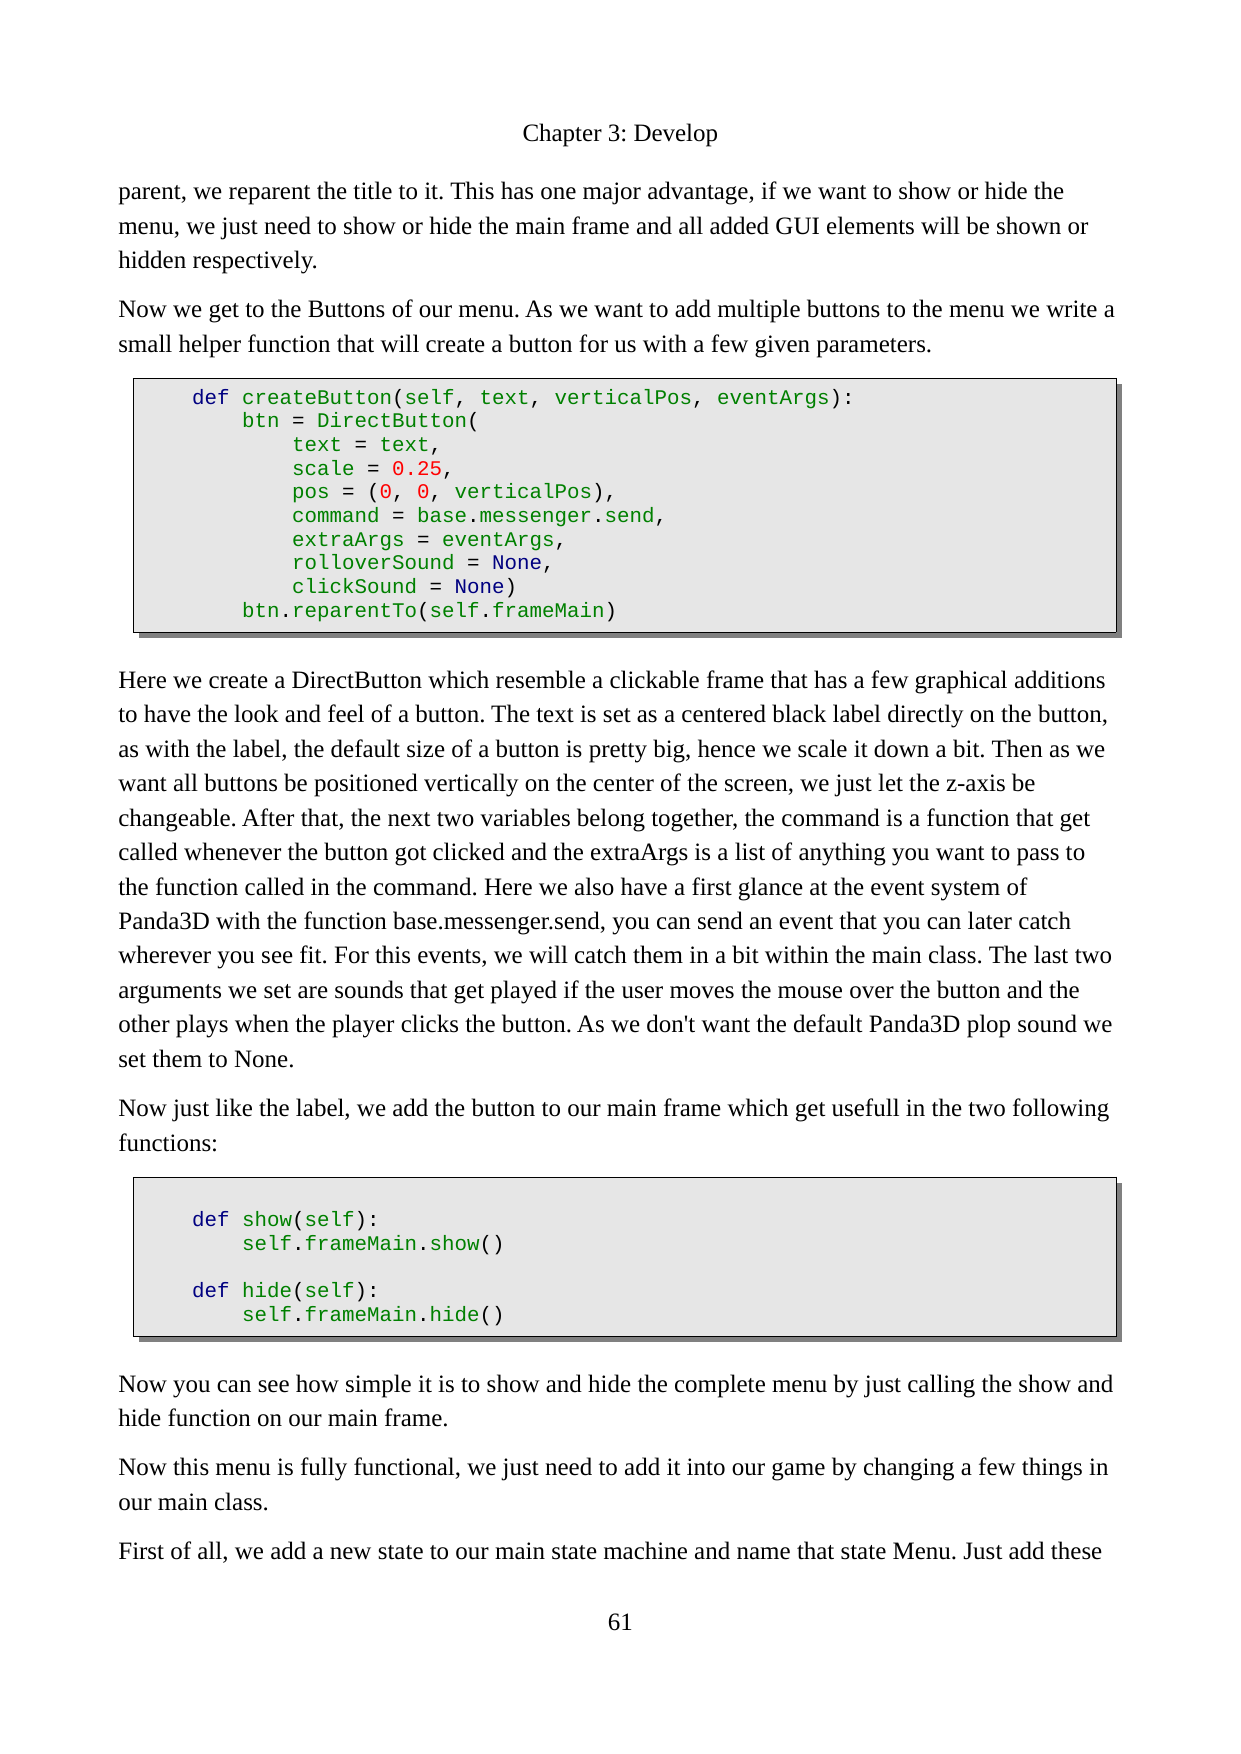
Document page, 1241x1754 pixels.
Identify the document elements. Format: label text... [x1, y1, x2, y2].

text rolloverSound = None, [134, 543, 1116, 567]
text First of all, we add a new state to our main state machine and name that state Menu. Just add these [118, 1536, 1122, 1565]
text def createButton(self, text, verticalPos, eventArgs): [134, 379, 1116, 402]
text Now you can see how simple it is to show and hide the complete menu by just calling the show and hide function on our main frame. [118, 1369, 1122, 1432]
text command = base.messenger.send, [134, 496, 1116, 520]
text Now just like the label, we add the button to our main frame which get usefull in the two following functions: [118, 1093, 1122, 1156]
text Here we create a DirectButton which resemble a clickable frame that has a few graphical additions to have the look and feel of a button. The text is set as a centered black label directly on the button, as with the label, the default size of a button is pretty big, hence we scale it down a bit. Then as we want all buttons be positioned vertically on the center of the screen, we just let the z-axis be changeable. After that, the next two variables belong together, the command is a function that get called whenever the button got clicked and the extraArgs is a list of anything you want to pass to the function called in the command. Here we also have a first glance at the event system of Panda3D with the function base.messenger.send, you can send an event that you can later catch wherever you see fit. For this events, we will catch them in a bit within the main class. The last two arguments we set are sounds that get played if the user moves the mouse over the button and the other plays when the player clicks the button. As we don't want the default Panda3D plop sound we set them to None. [118, 665, 1122, 1073]
text parent, we reparent the title to it. This has one major advantage, if we want to show or hide the menu, we just need to show or hide the main frame and all added GUI elements will be shown or hidden respectively. [118, 176, 1122, 274]
text Now this menu is fully functional, we just need to add it into our game by changing a few things in our main class. [118, 1452, 1122, 1516]
text clickSound = None) [134, 567, 1116, 591]
text self.frameMain.show() [134, 1224, 1116, 1248]
text btn.reparentTo(self.frameMain) [134, 591, 1116, 632]
text Now we get to the Buttons of our menu. As we want to add multiple buttons to the menu we write a small helper function that will create a button for us with a few given parameters. [118, 294, 1122, 358]
text extraArgs = eventArgs, [134, 520, 1116, 543]
text def hide(self): [134, 1271, 1116, 1295]
text pos = (0, 0, verticalPos), [134, 472, 1116, 496]
text scale = 0.25, [134, 449, 1116, 472]
text btn = DirectButton( [134, 402, 1116, 425]
text text = text, [134, 425, 1116, 449]
text self.frameMain.hide() [134, 1295, 1116, 1336]
text def show(self): [134, 1200, 1116, 1224]
